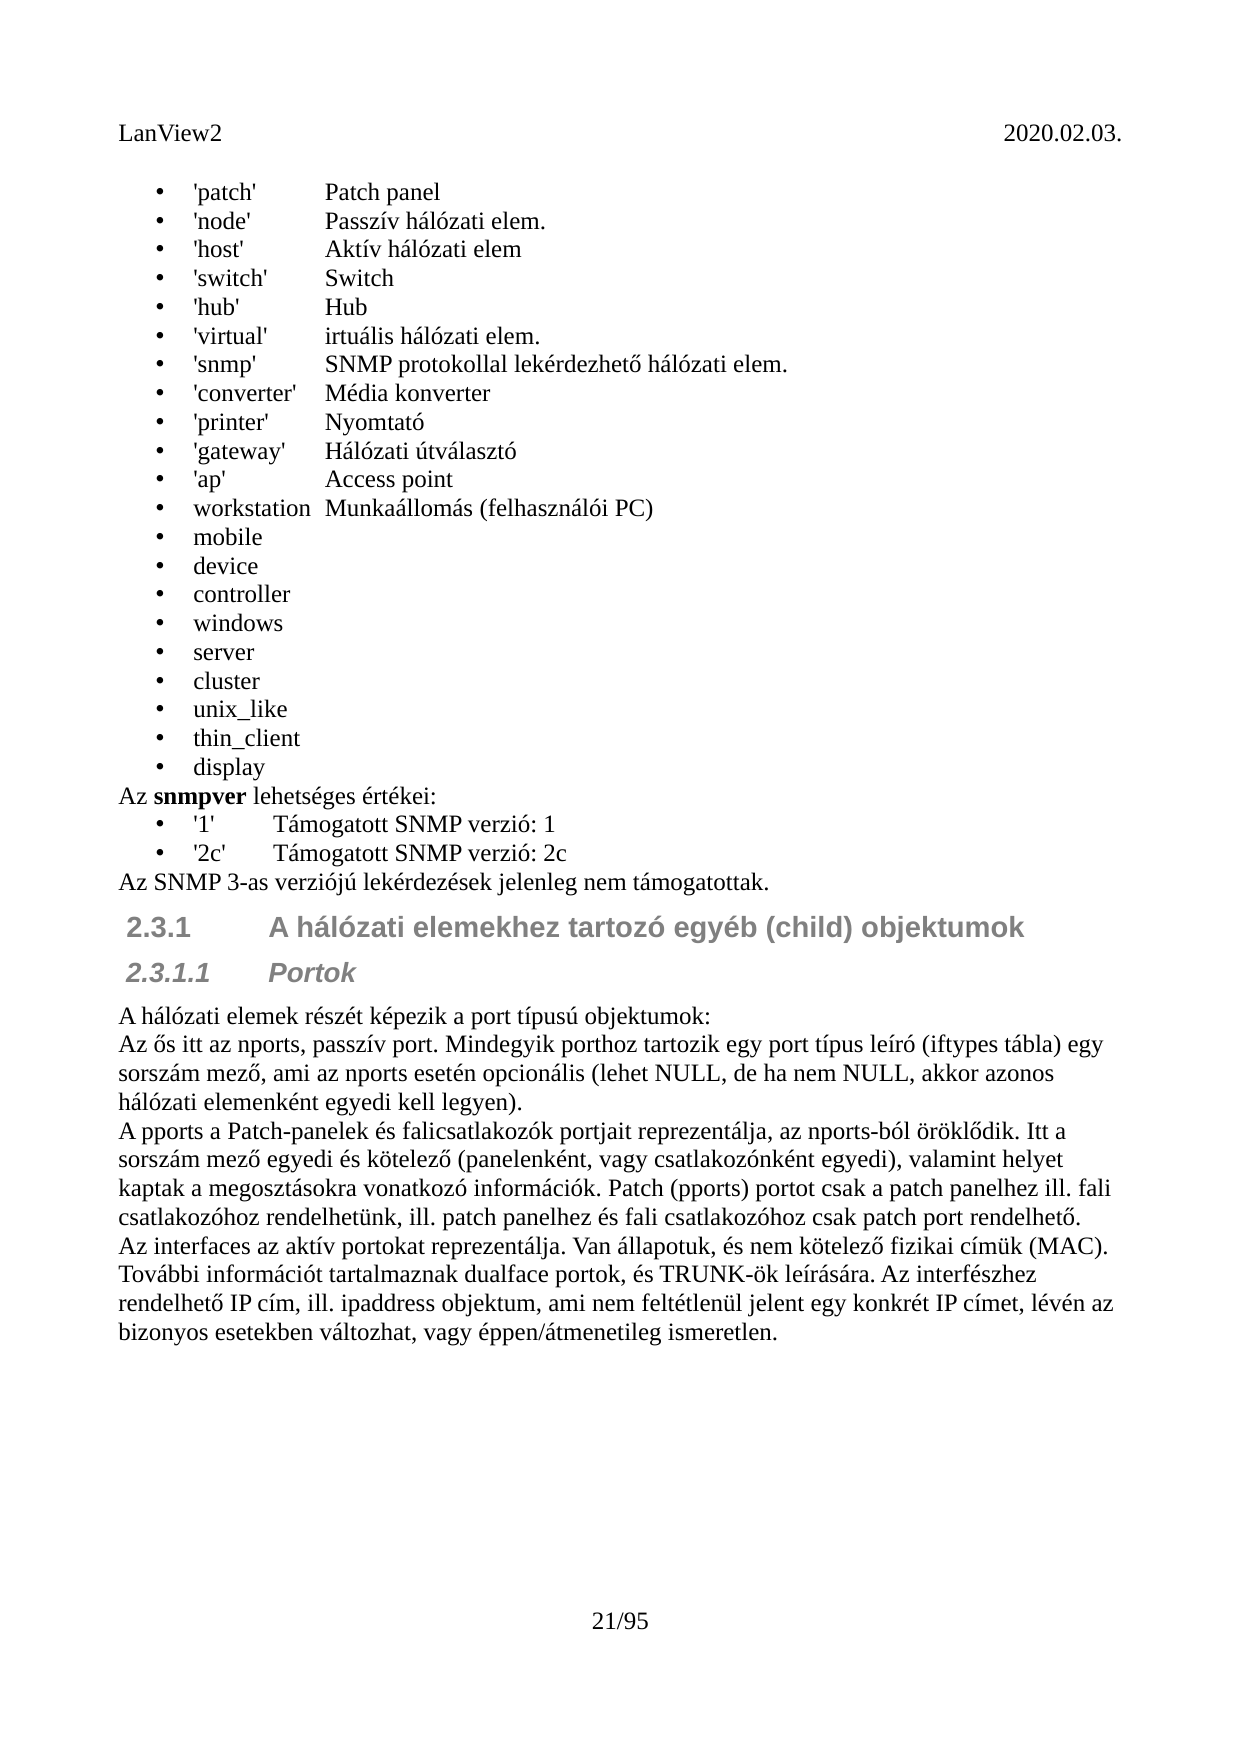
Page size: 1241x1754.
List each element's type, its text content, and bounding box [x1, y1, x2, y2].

list 'switch' Switch [156, 263, 1122, 292]
list 'node' Passzív hálózati elem. [156, 206, 1122, 234]
list unix_like [156, 694, 1122, 723]
text Az ős itt az nports, passzív port. Mindegyik porthoz tartozik egy port típus leíró (iftypes tábla) egy sorszám mező, ami az nports esetén opcionális (lehet NULL, de ha nem NULL, akkor azonos hálózati elemenként egyedi kell legyen). [118, 1029, 1122, 1116]
list 'hub' Hub [156, 292, 1122, 321]
list 'ap' Access point [156, 464, 1122, 493]
list 'patch' Patch panel [156, 177, 1122, 206]
list device [156, 551, 1122, 579]
text Az snmpver lehetséges értékei: [118, 781, 1122, 809]
list controller [156, 579, 1122, 608]
text A hálózati elemek részét képezik a port típusú objektumok: [118, 1001, 1122, 1029]
list windows [156, 608, 1122, 637]
list 'virtual' irtuális hálózati elem. [156, 321, 1122, 349]
list 'gateway' Hálózati útválasztó [156, 436, 1122, 464]
list server [156, 637, 1122, 666]
list 'host' Aktív hálózati elem [156, 234, 1122, 263]
list thin_client [156, 723, 1122, 752]
list display [156, 752, 1122, 781]
text Az interfaces az aktív portokat reprezentálja. Van állapotuk, és nem kötelező fizikai címük (MAC). További információt tartalmaznak dualface portok, és TRUNK-ök leírására. Az interfészhez rendelhető IP cím, ill. ipaddress objektum, ami nem feltétlenül jelent egy konkrét IP címet, lévén az bizonyos esetekben változhat, vagy éppen/átmenetileg ismeretlen. [118, 1231, 1122, 1346]
text Az SNMP 3-as verziójú lekérdezések jelenleg nem támogatottak. [118, 867, 1122, 896]
list mobile [156, 522, 1122, 551]
list 'printer' Nyomtató [156, 407, 1122, 436]
list workstation Munkaállomás (felhasználói PC) [156, 493, 1122, 522]
text A pports a Patch-panelek és falicsatlakozók portjait reprezentálja, az nports-ból öröklődik. Itt a sorszám mező egyedi és kötelező (panelenként, vagy csatlakozónként egyedi), valamint helyet kaptak a megosztásokra vonatkozó információk. Patch (pports) portot csak a patch panelhez ill. fali csatlakozóhoz rendelhetünk, ill. patch panelhez és fali csatlakozóhoz csak patch port rendelhető. [118, 1116, 1122, 1231]
list cluster [156, 666, 1122, 694]
list '2c' Támogatott SNMP verzió: 2c [156, 838, 1122, 867]
list '1' Támogatott SNMP verzió: 1 [156, 809, 1122, 838]
subtitle Portok [118, 956, 1122, 988]
list 'converter' Média konverter [156, 378, 1122, 407]
subtitle A hálózati elemekhez tartozó egyéb (child) objektumok [118, 910, 1122, 944]
list 'snmp' SNMP protokollal lekérdezhető hálózati elem. [156, 349, 1122, 378]
